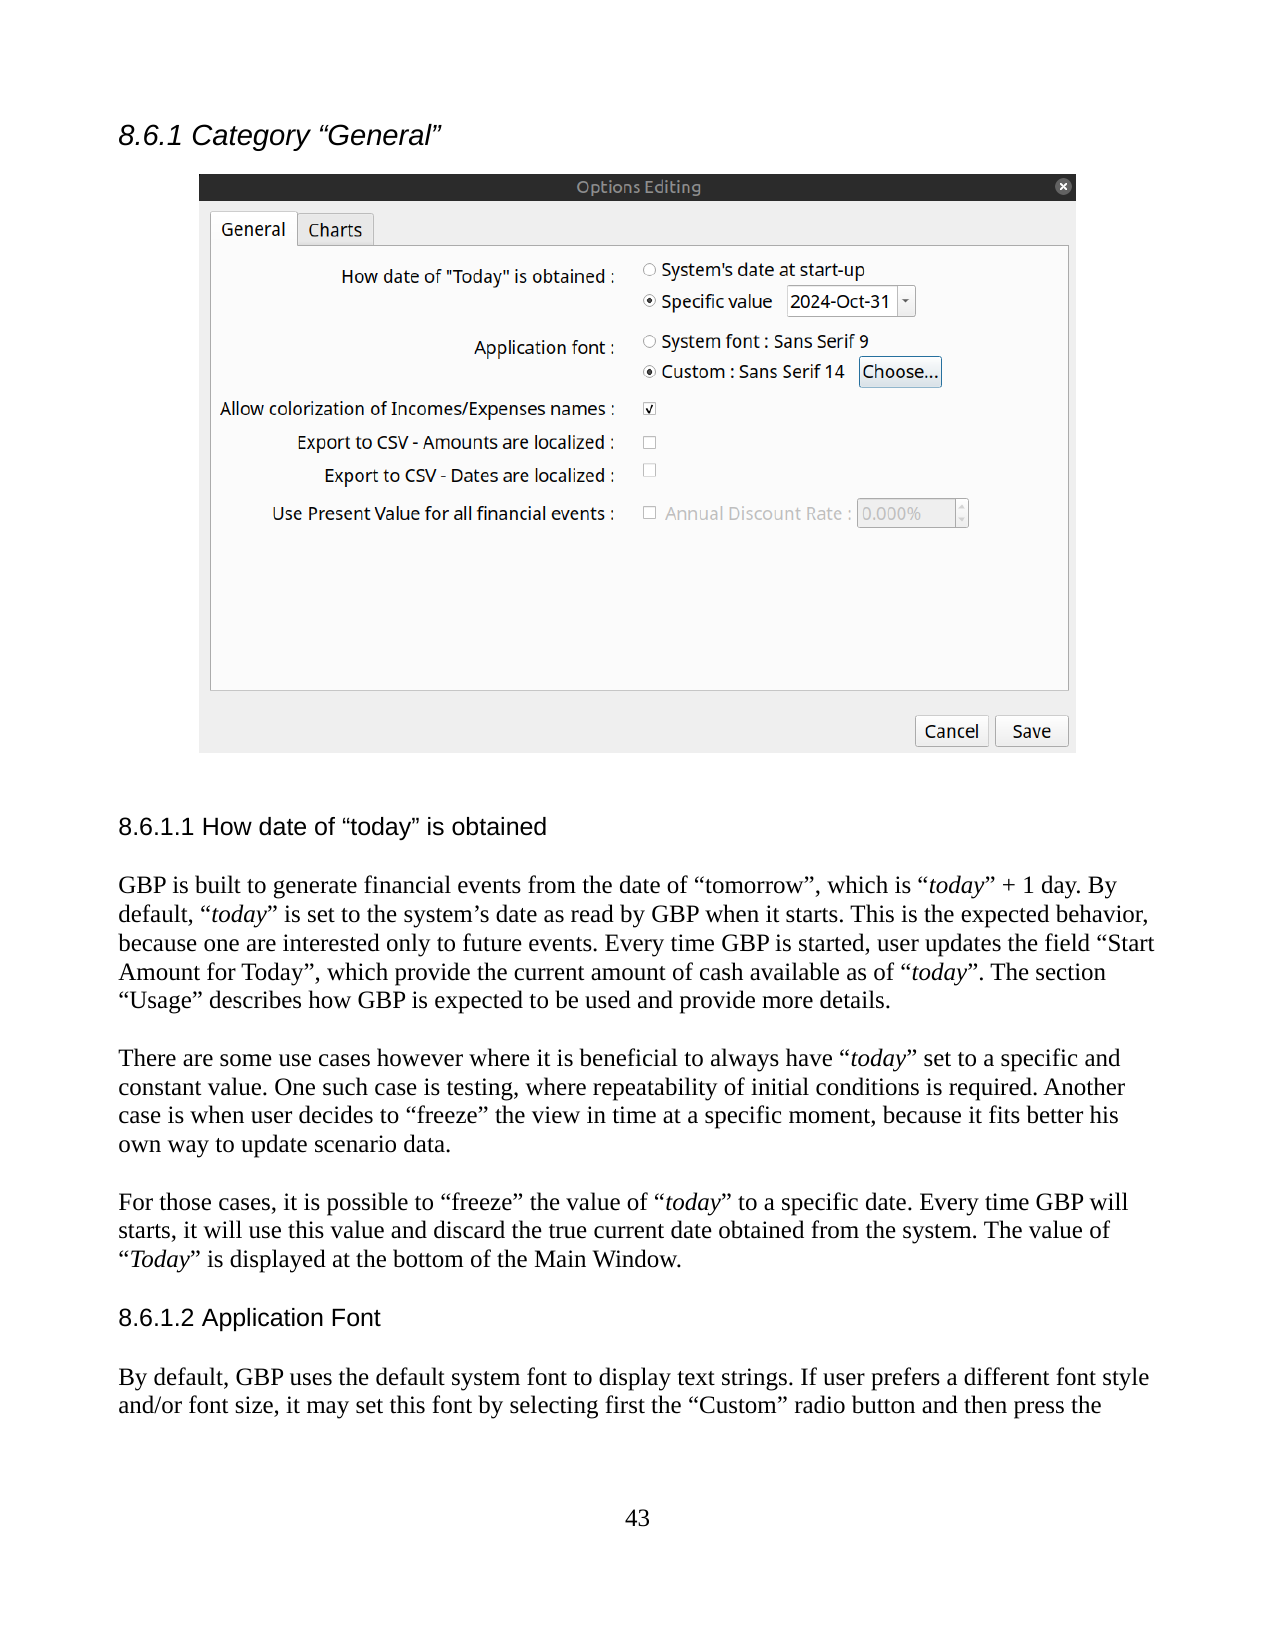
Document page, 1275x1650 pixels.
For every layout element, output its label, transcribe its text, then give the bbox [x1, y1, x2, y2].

text GBP is built to generate financial events from the date of “tomorrow”, which is “today” + 1 day. By default, “today” is set to the system’s date as read by GBP when it starts. This is the expected behavior, because one are interested only to future events. Every time GBP is started, user updates the field “Start Amount for Today”, which provide the current amount of cash available as of “today”. The section “Usage” describes how GBP is expected to be used and provide more details. [118, 870, 1157, 1014]
subtitle Category “General” [118, 118, 1157, 152]
text By default, GBP uses the default system font to display text strings. If user prefers a different font style and/or font size, it may set this font by selecting first the “Custom” radio button and then press the [118, 1362, 1157, 1419]
text For those cases, it is possible to “freeze” the value of “today” to a specific date. Every time GBP will starts, it will use this value and discard the true current date obtained from the system. The value of “Today” is displayed at the bottom of the Main Window. [118, 1187, 1157, 1273]
picture [199, 174, 1076, 753]
text There are some use cases however where it is beneficial to always have “today” set to a specific and constant value. One such case is testing, where repeatability of initial conditions is required. Another case is when user decides to “freeze” the view in time at a specific moment, because it fits better his own way to update scenario data. [118, 1043, 1157, 1158]
subtitle How date of “today” is obtained [118, 812, 1157, 840]
subtitle Application Font [118, 1303, 1157, 1332]
